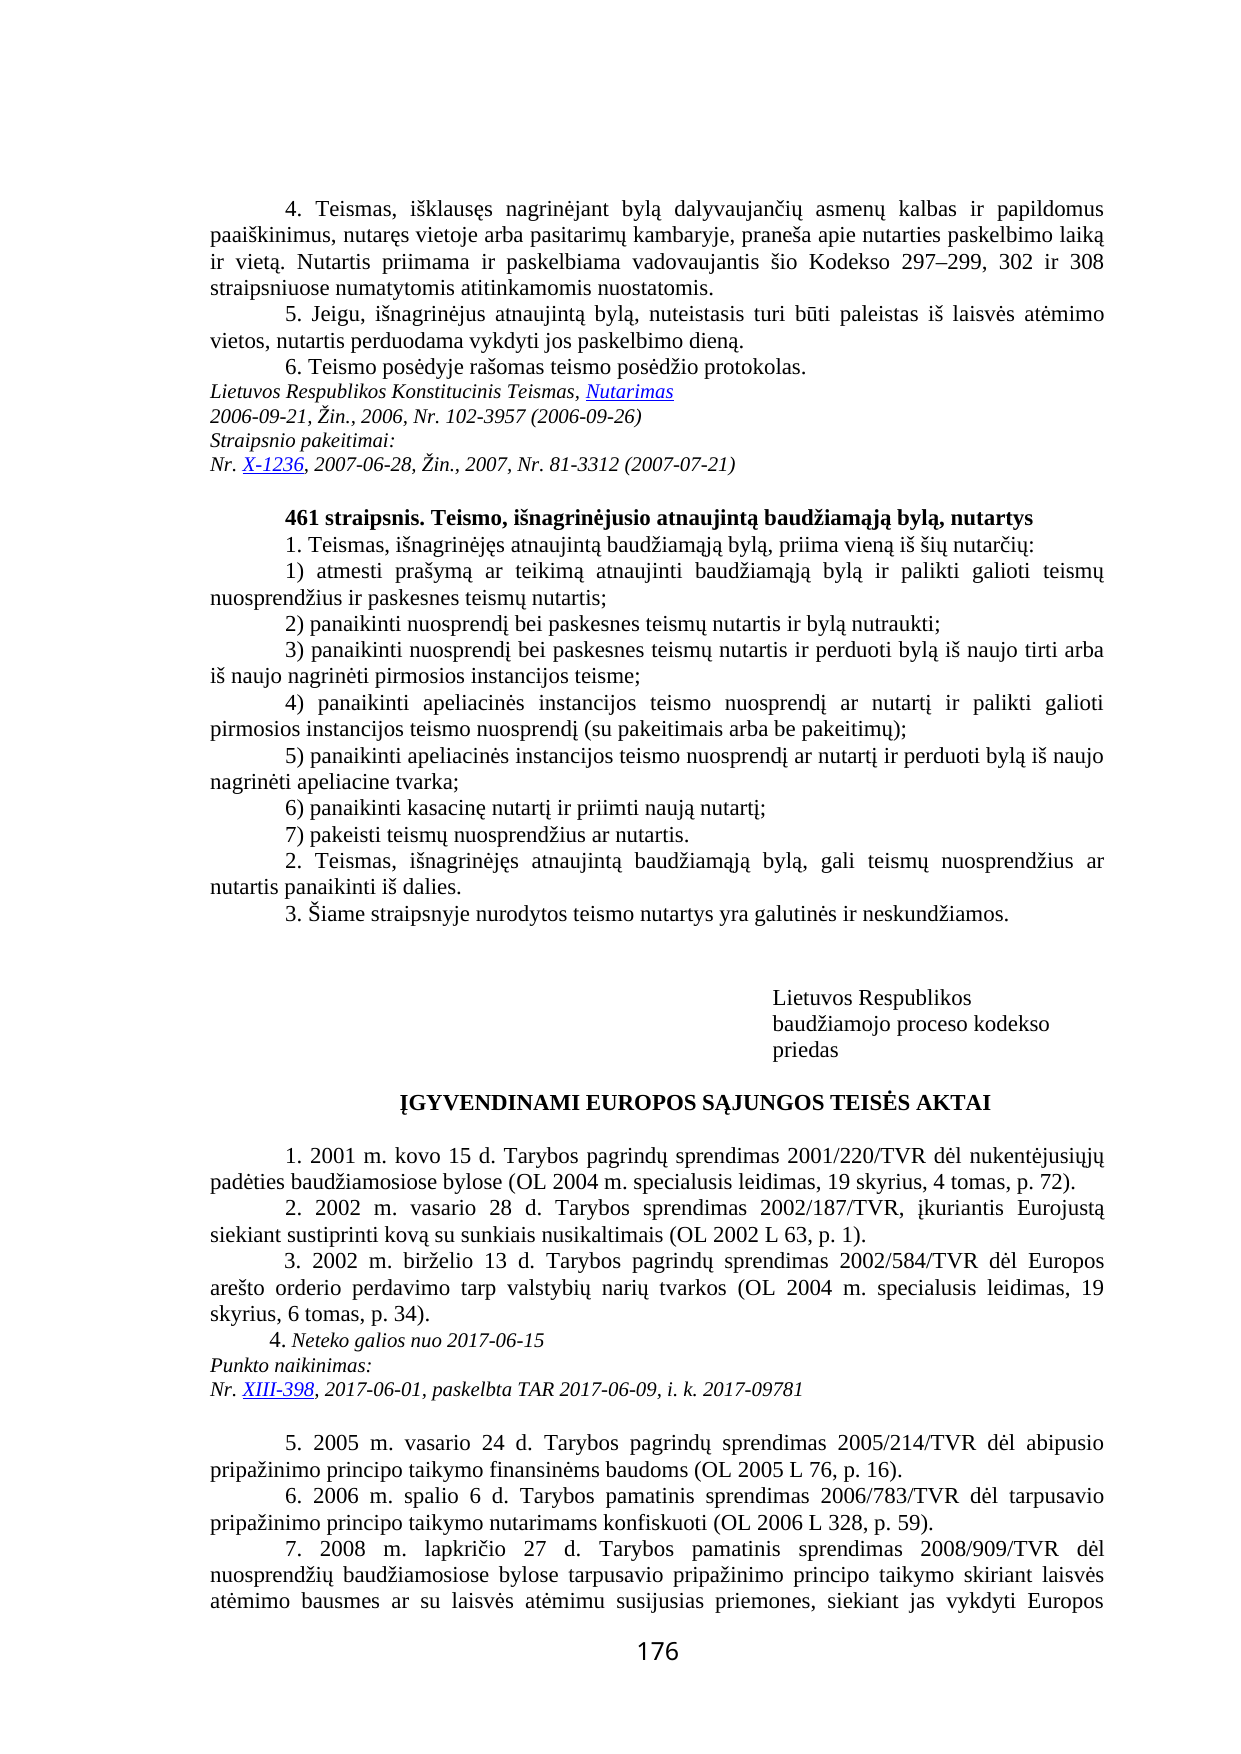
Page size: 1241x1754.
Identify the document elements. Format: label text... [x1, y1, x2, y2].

text 3. Šiame straipsnyje nurodytos teismo nutartys yra galutinės ir neskundžiamos. [210, 900, 1106, 926]
text Lietuvos Respublikos [772, 984, 1106, 1010]
text 461 straipsnis. Teismo, išnagrinėjusio atnaujintą baudžiamąją bylą, nutartys [285, 504, 1106, 531]
text 1. Teismas, išnagrinėjęs atnaujintą baudžiamąją bylą, priima vieną iš šių nutarčių: [210, 531, 1106, 557]
text 5. Jeigu, išnagrinėjus atnaujintą bylą, nuteistasis turi būti paleistas iš laisvės atėmimo vietos, nutartis perduodama vykdyti jos paskelbimo dieną. [210, 300, 1106, 353]
text ĮGYVENDINAMI EUROPOS SĄJUNGOS TEISĖS AKTAI [210, 1089, 1106, 1115]
text 7. 2008 m. lapkričio 27 d. Tarybos pamatinis sprendimas 2008/909/TVR dėl nuosprendžių baudžiamosiose bylose tarpusavio pripažinimo principo taikymo skiriant laisvės atėmimo bausmes ar su laisvės atėmimu susijusias priemones, siekiant jas vykdyti Europos [210, 1535, 1106, 1614]
text 4. Teismas, išklausęs nagrinėjant bylą dalyvaujančių asmenų kalbas ir papildomus paaiškinimus, nutaręs vietoje arba pasitarimų kambaryje, praneša apie nutarties paskelbimo laiką ir vietą. Nutartis priimama ir paskelbiama vadovaujantis šio Kodekso 297–299, 302 ir 308 straipsniuose numatytomis atitinkamomis nuostatomis. [210, 195, 1106, 300]
text 7) pakeisti teismų nuosprendžius ar nutartis. [210, 821, 1106, 847]
text 3. 2002 m. birželio 13 d. Tarybos pagrindų sprendimas 2002/584/TVR dėl Europos arešto orderio perdavimo tarp valstybių narių tvarkos (OL 2004 m. specialusis leidimas, 19 skyrius, 6 tomas, p. 34). [210, 1247, 1106, 1326]
text 2006-09-21, Žin., 2006, Nr. 102-3957 (2006-09-26) [210, 403, 1106, 428]
text 5) panaikinti apeliacinės instancijos teismo nuosprendį ar nutartį ir perduoti bylą iš naujo nagrinėti apeliacine tvarka; [210, 742, 1106, 794]
text 2. Teismas, išnagrinėjęs atnaujintą baudžiamąją bylą, gali teismų nuosprendžius ar nutartis panaikinti iš dalies. [210, 847, 1106, 900]
text 4) panaikinti apeliacinės instancijos teismo nuosprendį ar nutartį ir palikti galioti pirmosios instancijos teismo nuosprendį (su pakeitimais arba be pakeitimų); [210, 689, 1106, 742]
text 6) panaikinti kasacinę nutartį ir priimti naują nutartį; [210, 794, 1106, 821]
text Nr. XIII-398, 2017-06-01, paskelbta TAR 2017-06-09, i. k. 2017-09781 [210, 1377, 1106, 1401]
text priedas [772, 1036, 1106, 1063]
text Nr. X-1236, 2007-06-28, Žin., 2007, Nr. 81-3312 (2007-07-21) [210, 452, 1106, 476]
text 6. 2006 m. spalio 6 d. Tarybos pamatinis sprendimas 2006/783/TVR dėl tarpusavio pripažinimo principo taikymo nutarimams konfiskuoti (OL 2006 L 328, p. 59). [210, 1482, 1106, 1535]
text 2) panaikinti nuosprendį bei paskesnes teismų nutartis ir bylą nutraukti; [210, 610, 1106, 636]
text 3) panaikinti nuosprendį bei paskesnes teismų nutartis ir perduoti bylą iš naujo tirti arba iš naujo nagrinėti pirmosios instancijos teisme; [210, 636, 1106, 689]
text baudžiamojo proceso kodekso [772, 1010, 1106, 1036]
text 6. Teismo posėdyje rašomas teismo posėdžio protokolas. [210, 353, 1106, 379]
text Straipsnio pakeitimai: [210, 428, 1106, 452]
text Punkto naikinimas: [210, 1353, 1106, 1377]
text Lietuvos Respublikos Konstitucinis Teismas, Nutarimas [210, 379, 1106, 403]
text 2. 2002 m. vasario 28 d. Tarybos sprendimas 2002/187/TVR, įkuriantis Eurojustą siekiant sustiprinti kovą su sunkiais nusikaltimais (OL 2002 L 63, p. 1). [210, 1194, 1106, 1247]
text 4. Neteko galios nuo 2017-06-15 [210, 1326, 1106, 1353]
text 1. 2001 m. kovo 15 d. Tarybos pagrindų sprendimas 2001/220/TVR dėl nukentėjusiųjų padėties baudžiamosiose bylose (OL 2004 m. specialusis leidimas, 19 skyrius, 4 tomas, p. 72). [210, 1142, 1106, 1194]
text 1) atmesti prašymą ar teikimą atnaujinti baudžiamąją bylą ir palikti galioti teismų nuosprendžius ir paskesnes teismų nutartis; [210, 557, 1106, 610]
text 5. 2005 m. vasario 24 d. Tarybos pagrindų sprendimas 2005/214/TVR dėl abipusio pripažinimo principo taikymo finansinėms baudoms (OL 2005 L 76, p. 16). [210, 1429, 1106, 1482]
